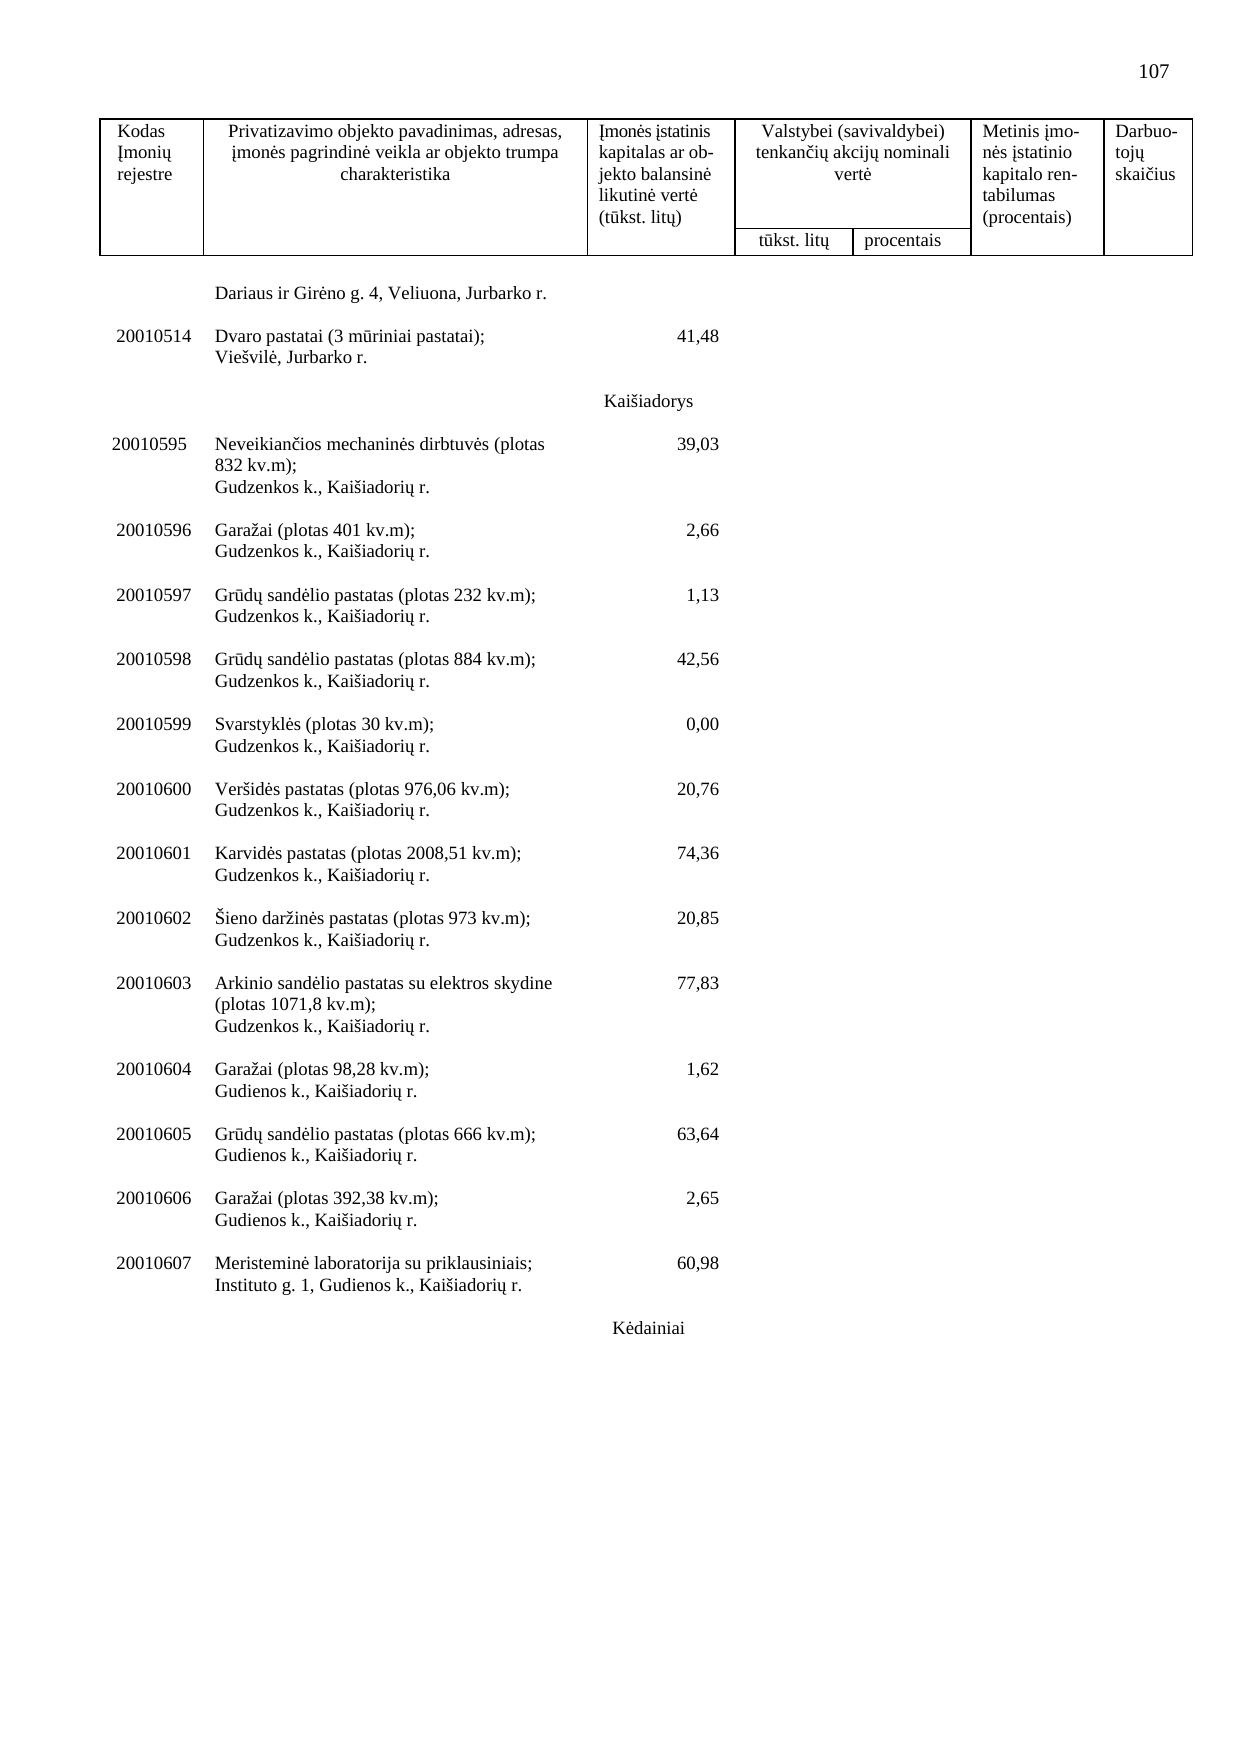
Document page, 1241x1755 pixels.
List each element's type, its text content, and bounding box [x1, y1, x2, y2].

table_cell 20010602 [100, 907, 203, 972]
table_cell [735, 713, 853, 778]
table_cell 20010603 [100, 972, 203, 1058]
table_cell [735, 972, 853, 1058]
table_cell [971, 256, 1104, 282]
table_cell [853, 584, 971, 648]
table_header Valstybei (savivaldybei) tenkančių akcijų nominali vertė [736, 120, 970, 227]
table_cell 0,00 [587, 713, 735, 778]
table_cell [1104, 325, 1192, 389]
table_cell Garažai (plotas 392,38 kv.m); Gudienos k., Kaišiadorių r. [203, 1187, 587, 1252]
table_cell [588, 228, 734, 254]
table_cell [971, 648, 1104, 713]
table_cell [853, 1123, 971, 1187]
table_cell Dariaus ir Girėno g. 4, Veliuona, Jurbarko r. [203, 282, 587, 325]
table_cell [1104, 282, 1192, 325]
table_cell procentais [854, 229, 970, 254]
table_cell [735, 1187, 853, 1252]
table_cell 20010597 [100, 584, 203, 648]
table_cell [1104, 842, 1192, 907]
table_cell [1104, 1123, 1192, 1187]
table_cell [1104, 1058, 1192, 1123]
table_cell [735, 282, 853, 325]
table_cell [853, 972, 971, 1058]
table_cell 2,66 [587, 519, 735, 583]
table_cell 42,56 [587, 648, 735, 713]
table_header Kodas Įmonių rejestre [101, 120, 203, 227]
table_cell [971, 1058, 1104, 1123]
table_cell [853, 519, 971, 583]
table_cell [1104, 1187, 1192, 1252]
table_cell Veršidės pastatas (plotas 976,06 kv.m); Gudzenkos k., Kaišiadorių r. [203, 778, 587, 842]
table_cell 20010595 [100, 433, 203, 519]
table_cell [971, 1252, 1104, 1317]
table_cell [735, 648, 853, 713]
table_cell Garažai (plotas 98,28 kv.m); Gudienos k., Kaišiadorių r. [203, 1058, 587, 1123]
table_cell [735, 1252, 853, 1317]
table_cell [853, 1058, 971, 1123]
table_cell [853, 778, 971, 842]
table_cell tūkst. litų [736, 229, 852, 254]
table_cell [853, 433, 971, 519]
table_cell [1104, 584, 1192, 648]
table_cell [971, 713, 1104, 778]
table_cell [853, 1187, 971, 1252]
table_cell [1104, 256, 1192, 282]
table_cell 20010601 [100, 842, 203, 907]
table_header Privatizavimo objekto pavadinimas, adresas, įmonės pagrindinė veikla ar objekto trumpa charakteristika [204, 120, 587, 227]
table_cell [971, 1187, 1104, 1252]
table_cell [204, 228, 587, 254]
table_cell 20010606 [100, 1187, 203, 1252]
table_cell 20010514 [100, 325, 203, 389]
table_cell [735, 778, 853, 842]
table_cell [971, 842, 1104, 907]
table_cell [971, 519, 1104, 583]
table_cell [971, 584, 1104, 648]
table_cell [735, 433, 853, 519]
table_cell 74,36 [587, 842, 735, 907]
table_cell [853, 282, 971, 325]
table_cell [971, 325, 1104, 389]
table_cell 2,65 [587, 1187, 735, 1252]
table_cell Meristeminė laboratorija su priklausiniais; Instituto g. 1, Gudienos k., Kaišiadorių r. [203, 1252, 587, 1317]
table_cell [1104, 519, 1192, 583]
table_cell Kaišiadorys [100, 390, 1192, 433]
table_cell 20010600 [100, 778, 203, 842]
table_cell 39,03 [587, 433, 735, 519]
table_cell [853, 1252, 971, 1317]
table_cell 1,13 [587, 584, 735, 648]
table_cell [735, 325, 853, 389]
table_cell [735, 842, 853, 907]
table_cell [735, 256, 853, 282]
table_cell [101, 228, 203, 254]
table_cell [971, 433, 1104, 519]
table_header Įmonės įstatinis kapitalas ar ob-jekto balansinė likutinė vertė (tūkst. litų) [588, 120, 734, 227]
table_cell 77,83 [587, 972, 735, 1058]
table_cell [971, 972, 1104, 1058]
table_cell Arkinio sandėlio pastatas su elektros skydine (plotas 1071,8 kv.m); Gudzenkos k., Kaišiadorių r. [203, 972, 587, 1058]
table_cell [587, 256, 735, 282]
table_cell [587, 282, 735, 325]
table_cell [971, 778, 1104, 842]
table_cell [1104, 648, 1192, 713]
table_cell Dvaro pastatai (3 mūriniai pastatai); Viešvilė, Jurbarko r. [203, 325, 587, 389]
table_cell [1104, 433, 1192, 519]
table_cell 20010598 [100, 648, 203, 713]
table_cell [1104, 713, 1192, 778]
table_cell 20,85 [587, 907, 735, 972]
table_cell [853, 648, 971, 713]
table_cell [853, 842, 971, 907]
table_cell Grūdų sandėlio pastatas (plotas 884 kv.m); Gudzenkos k., Kaišiadorių r. [203, 648, 587, 713]
table_cell [1104, 1252, 1192, 1317]
table_cell 60,98 [587, 1252, 735, 1317]
table_cell Garažai (plotas 401 kv.m); Gudzenkos k., Kaišiadorių r. [203, 519, 587, 583]
table_cell Šieno daržinės pastatas (plotas 973 kv.m); Gudzenkos k., Kaišiadorių r. [203, 907, 587, 972]
table_cell [972, 228, 1103, 254]
table_cell Karvidės pastatas (plotas 2008,51 kv.m); Gudzenkos k., Kaišiadorių r. [203, 842, 587, 907]
table_cell [1105, 228, 1192, 254]
table_cell [853, 907, 971, 972]
table_cell 1,62 [587, 1058, 735, 1123]
table_cell 63,64 [587, 1123, 735, 1187]
table_cell [1104, 907, 1192, 972]
table_cell [100, 256, 203, 282]
table_cell 20010607 [100, 1252, 203, 1317]
table_cell [853, 713, 971, 778]
table_cell Grūdų sandėlio pastatas (plotas 232 kv.m); Gudzenkos k., Kaišiadorių r. [203, 584, 587, 648]
table_cell [735, 1058, 853, 1123]
table_cell [735, 584, 853, 648]
table_header Darbuo-tojų skaičius [1105, 120, 1192, 227]
table_cell [735, 907, 853, 972]
table_cell [1104, 972, 1192, 1058]
table_cell [735, 1123, 853, 1187]
table_cell [1104, 778, 1192, 842]
table_cell [853, 256, 971, 282]
table_cell 20010596 [100, 519, 203, 583]
table_cell [100, 282, 203, 325]
table_cell 20010605 [100, 1123, 203, 1187]
table_cell Grūdų sandėlio pastatas (plotas 666 kv.m); Gudienos k., Kaišiadorių r. [203, 1123, 587, 1187]
table_cell Kėdainiai [100, 1317, 1192, 1360]
table_header Metinis įmo-nės įstatinio kapitalo ren-tabilumas (procentais) [972, 120, 1103, 227]
table_cell Neveikiančios mechaninės dirbtuvės (plotas 832 kv.m); Gudzenkos k., Kaišiadorių r. [203, 433, 587, 519]
table_cell [735, 519, 853, 583]
table_cell 41,48 [587, 325, 735, 389]
table_cell [971, 282, 1104, 325]
table_cell 20010604 [100, 1058, 203, 1123]
table_cell [971, 1123, 1104, 1187]
table_cell [203, 256, 587, 282]
table_cell [971, 907, 1104, 972]
table_cell 20010599 [100, 713, 203, 778]
table_cell Svarstyklės (plotas 30 kv.m); Gudzenkos k., Kaišiadorių r. [203, 713, 587, 778]
table_cell 20,76 [587, 778, 735, 842]
table_cell [853, 325, 971, 389]
